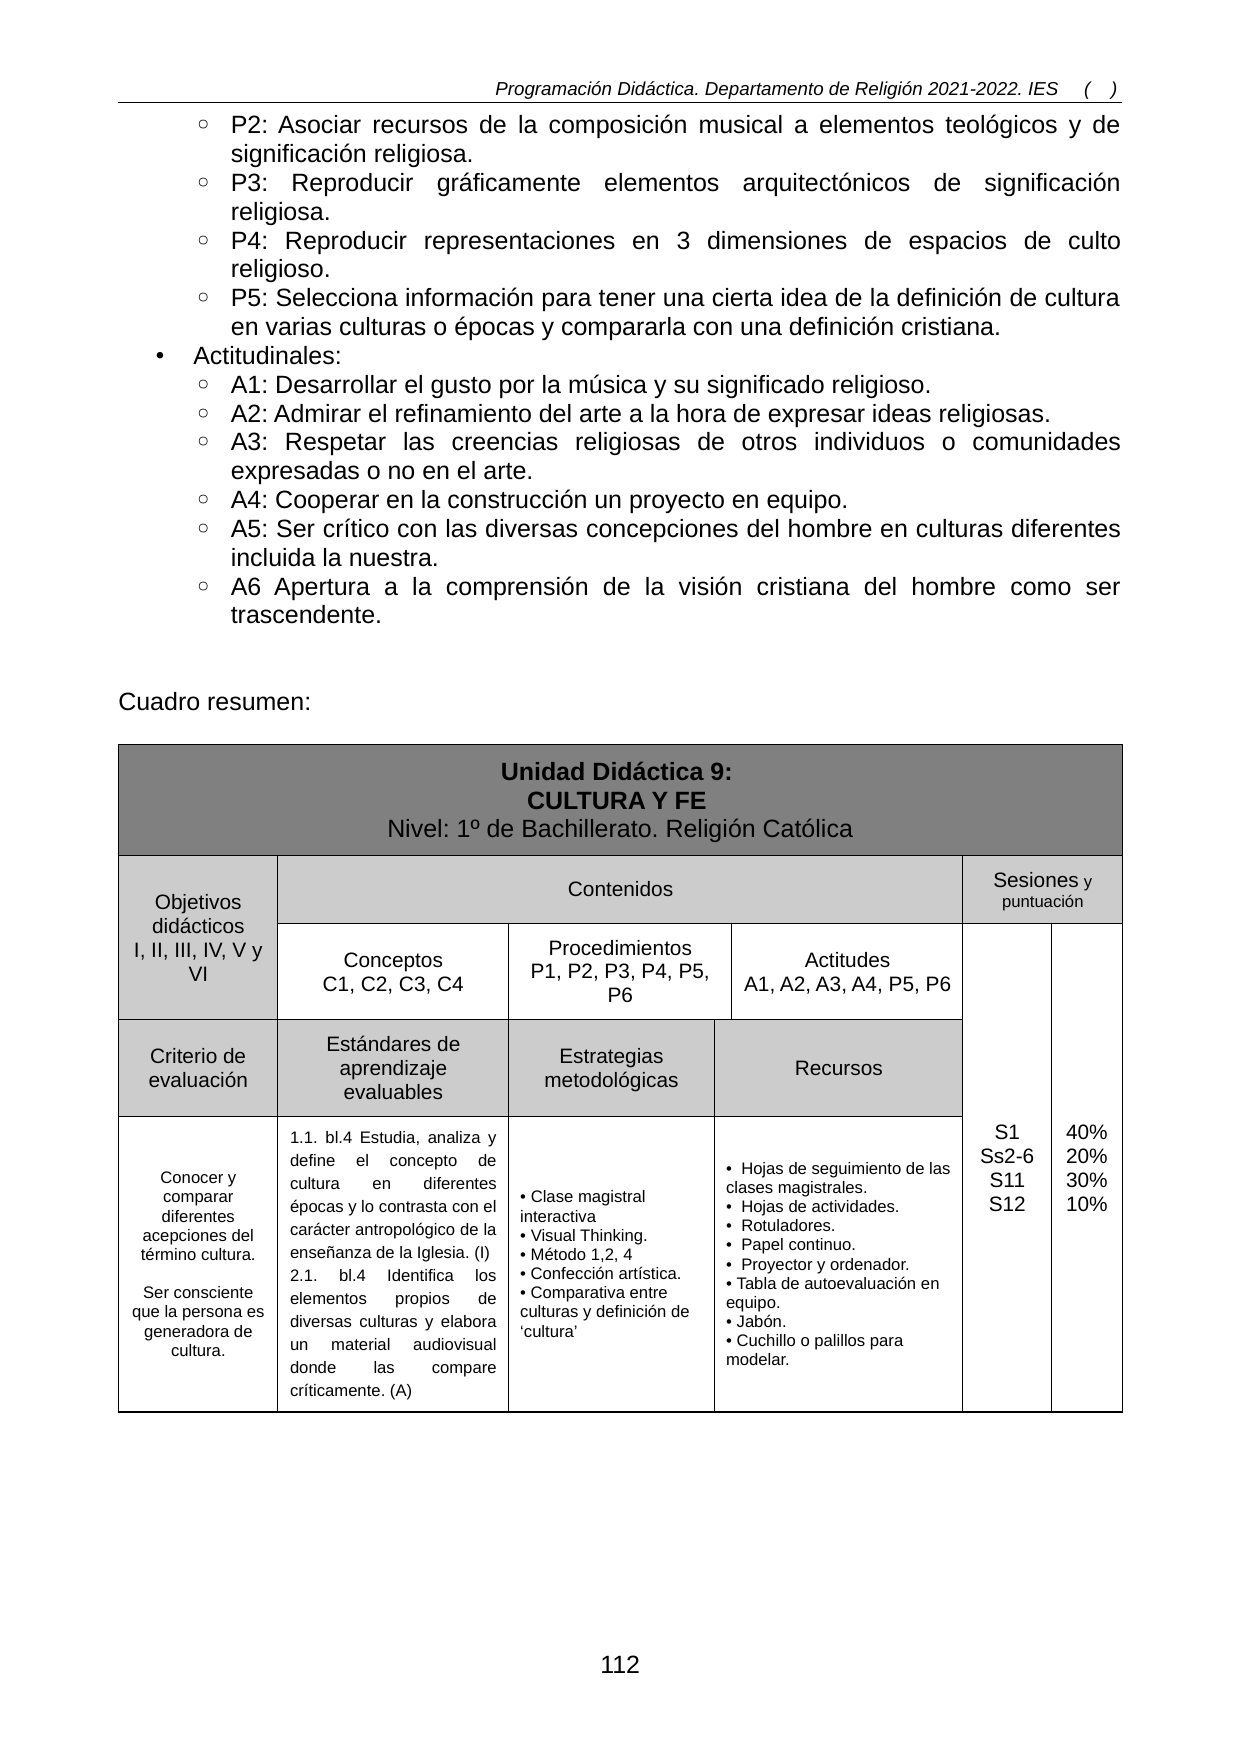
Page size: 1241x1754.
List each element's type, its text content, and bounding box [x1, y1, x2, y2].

list P5: Selecciona información para tener una cierta idea de la definición de cultura en varias culturas o épocas y compararla con una definición cristiana. [193, 283, 1122, 341]
table_cell Estrategias metodológicas [509, 1020, 714, 1116]
table_cell • Hojas de seguimiento de las clases magistrales. • Hojas de actividades. • Rotuladores. • Papel continuo. • Proyector y ordenador. • Tabla de autoevaluación en equipo. • Jabón. • Cuchillo o palillos para modelar. [715, 1117, 962, 1411]
table_header Unidad Didáctica 9: CULTURA Y FE Nivel: 1º de Bachillerato. Religión Católica [119, 745, 1122, 855]
list A5: Ser crítico con las diversas concepciones del hombre en culturas diferentes incluida la nuestra. [193, 514, 1122, 571]
list P3: Reproducir gráficamente elementos arquitectónicos de significación religiosa. [193, 168, 1122, 226]
table_cell • Clase magistral interactiva • Visual Thinking. • Método 1,2, 4 • Confección artística. • Comparativa entre culturas y definición de ‘cultura’ [509, 1117, 714, 1411]
table_cell Procedimientos P1, P2, P3, P4, P5, P6 [509, 924, 731, 1019]
table_cell Sesiones y puntuación [963, 856, 1122, 923]
text Cuadro resumen: [118, 687, 1122, 715]
table_cell Contenidos [278, 856, 962, 923]
table_cell Recursos [715, 1020, 962, 1116]
list A6 Apertura a la comprensión de la visión cristiana del hombre como ser trascendente. [193, 571, 1122, 629]
list Actitudinales: [156, 341, 1122, 370]
list P4: Reproducir representaciones en 3 dimensiones de espacios de culto religioso. [193, 226, 1122, 283]
table_cell Conocer y comparar diferentes acepciones del término cultura. Ser consciente que la persona es generadora de cultura. [119, 1117, 277, 1411]
table_cell 1.1. bl.4 Estudia, analiza y define el concepto de cultura en diferentes épocas y lo contrasta con el carácter antropológico de la enseñanza de la Iglesia. (I) 2.1. bl.4 Identifica los elementos propios de diversas culturas y elabora un material audiovisual donde las compare críticamente. (A) [278, 1117, 508, 1411]
table_cell Actitudes A1, A2, A3, A4, P5, P6 [732, 924, 962, 1019]
table_cell Estándares de aprendizaje evaluables [278, 1020, 508, 1116]
table_cell Objetivos didácticos I, II, III, IV, V y VI [119, 856, 277, 1019]
table_cell Conceptos C1, C2, C3, C4 [278, 924, 508, 1019]
list A2: Admirar el refinamiento del arte a la hora de expresar ideas religiosas. [193, 398, 1122, 427]
list A1: Desarrollar el gusto por la música y su significado religioso. [193, 370, 1122, 398]
list P2: Asociar recursos de la composición musical a elementos teológicos y de significación religiosa. [193, 110, 1122, 168]
table_cell 40% 20% 30% 10% [1052, 924, 1122, 1411]
list A3: Respetar las creencias religiosas de otros individuos o comunidades expresadas o no en el arte. [193, 427, 1122, 485]
table_cell Criterio de evaluación [119, 1020, 277, 1116]
table_cell S1 Ss2-6 S11 S12 [963, 924, 1051, 1411]
list A4: Cooperar en la construcción un proyecto en equipo. [193, 485, 1122, 514]
